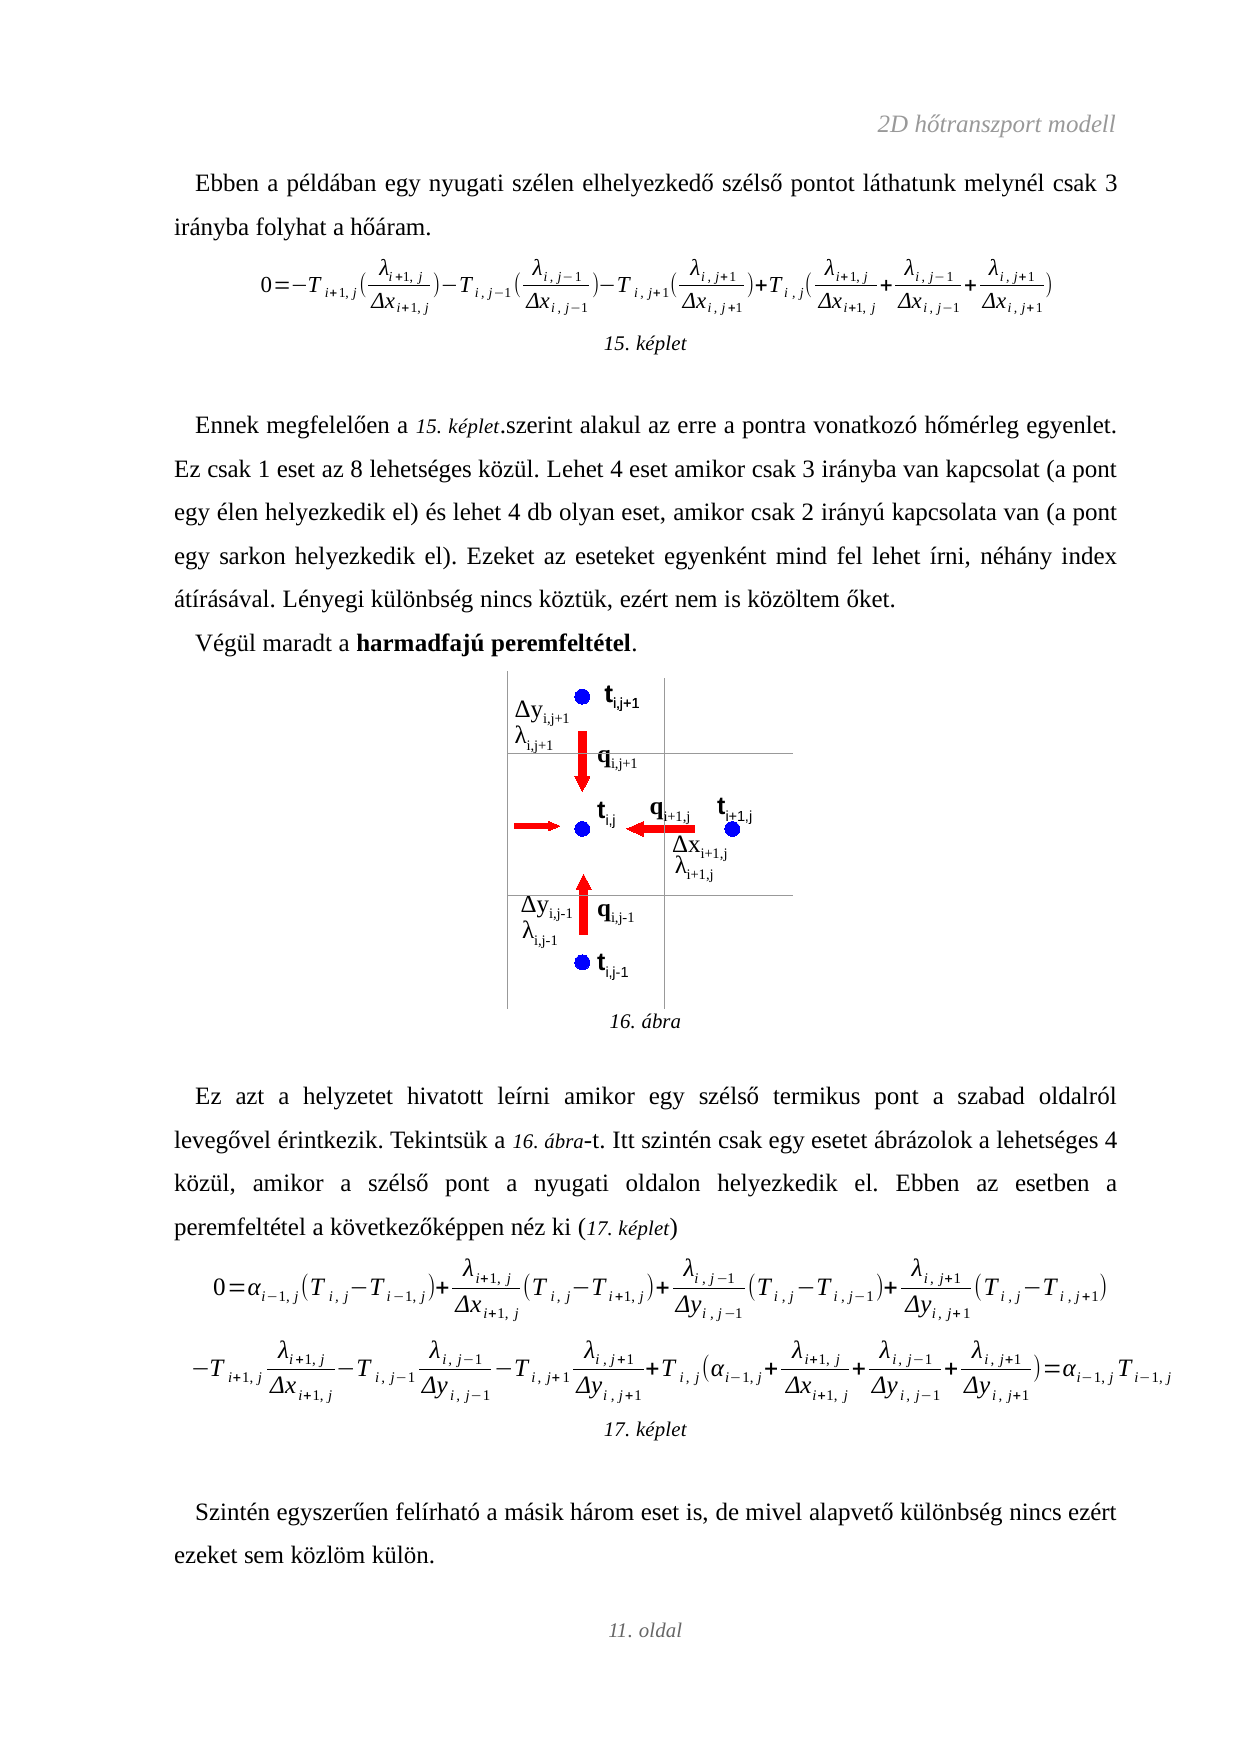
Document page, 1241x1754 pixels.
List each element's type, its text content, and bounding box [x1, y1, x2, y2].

text Szintén egyszerűen felírható a másik három eset is, de mivel alapvető különbség nincs ezért ezeket sem közlöm külön. [174, 1497, 1118, 1569]
text Ennek megfelelően a 15. képlet.szerint alakul az erre a pontra vonatkozó hőmérleg egyenlet. Ez csak 1 eset az 8 lehetséges közül. Lehet 4 eset amikor csak 3 irányba van kapcsolat (a pont egy élen helyezkedik el) és lehet 4 db olyan eset, amikor csak 2 irányú kapcsolata van (a pont egy sarkon helyezkedik el). Ezeket az eseteket egyenként mind fel lehet írni, néhány index átírásával. Lényegi különbség nincs köztük, ezért nem is közöltem őket. [174, 410, 1118, 613]
text Ez azt a helyzetet hivatott leírni amikor egy szélső termikus pont a szabad oldalról levegővel érintkezik. Tekintsük a 16. ábra-t. Itt szintén csak egy esetet ábrázolok a lehetséges 4 közül, amikor a szélső pont a nyugati oldalon helyezkedik el. Ebben az esetben a peremfeltétel a következőképpen néz ki (17. képlet) [174, 1081, 1118, 1241]
text Végül maradt a harmadfajú peremfeltétel. [174, 628, 1118, 657]
text 16. ábra [174, 1009, 1118, 1033]
text Ebben a példában egy nyugati szélen elhelyezkedő szélső pontot láthatunk melynél csak 3 irányba folyhat a hőáram. [174, 168, 1118, 241]
text 17. képlet [174, 1417, 1118, 1441]
text 15. képlet [174, 330, 1118, 354]
